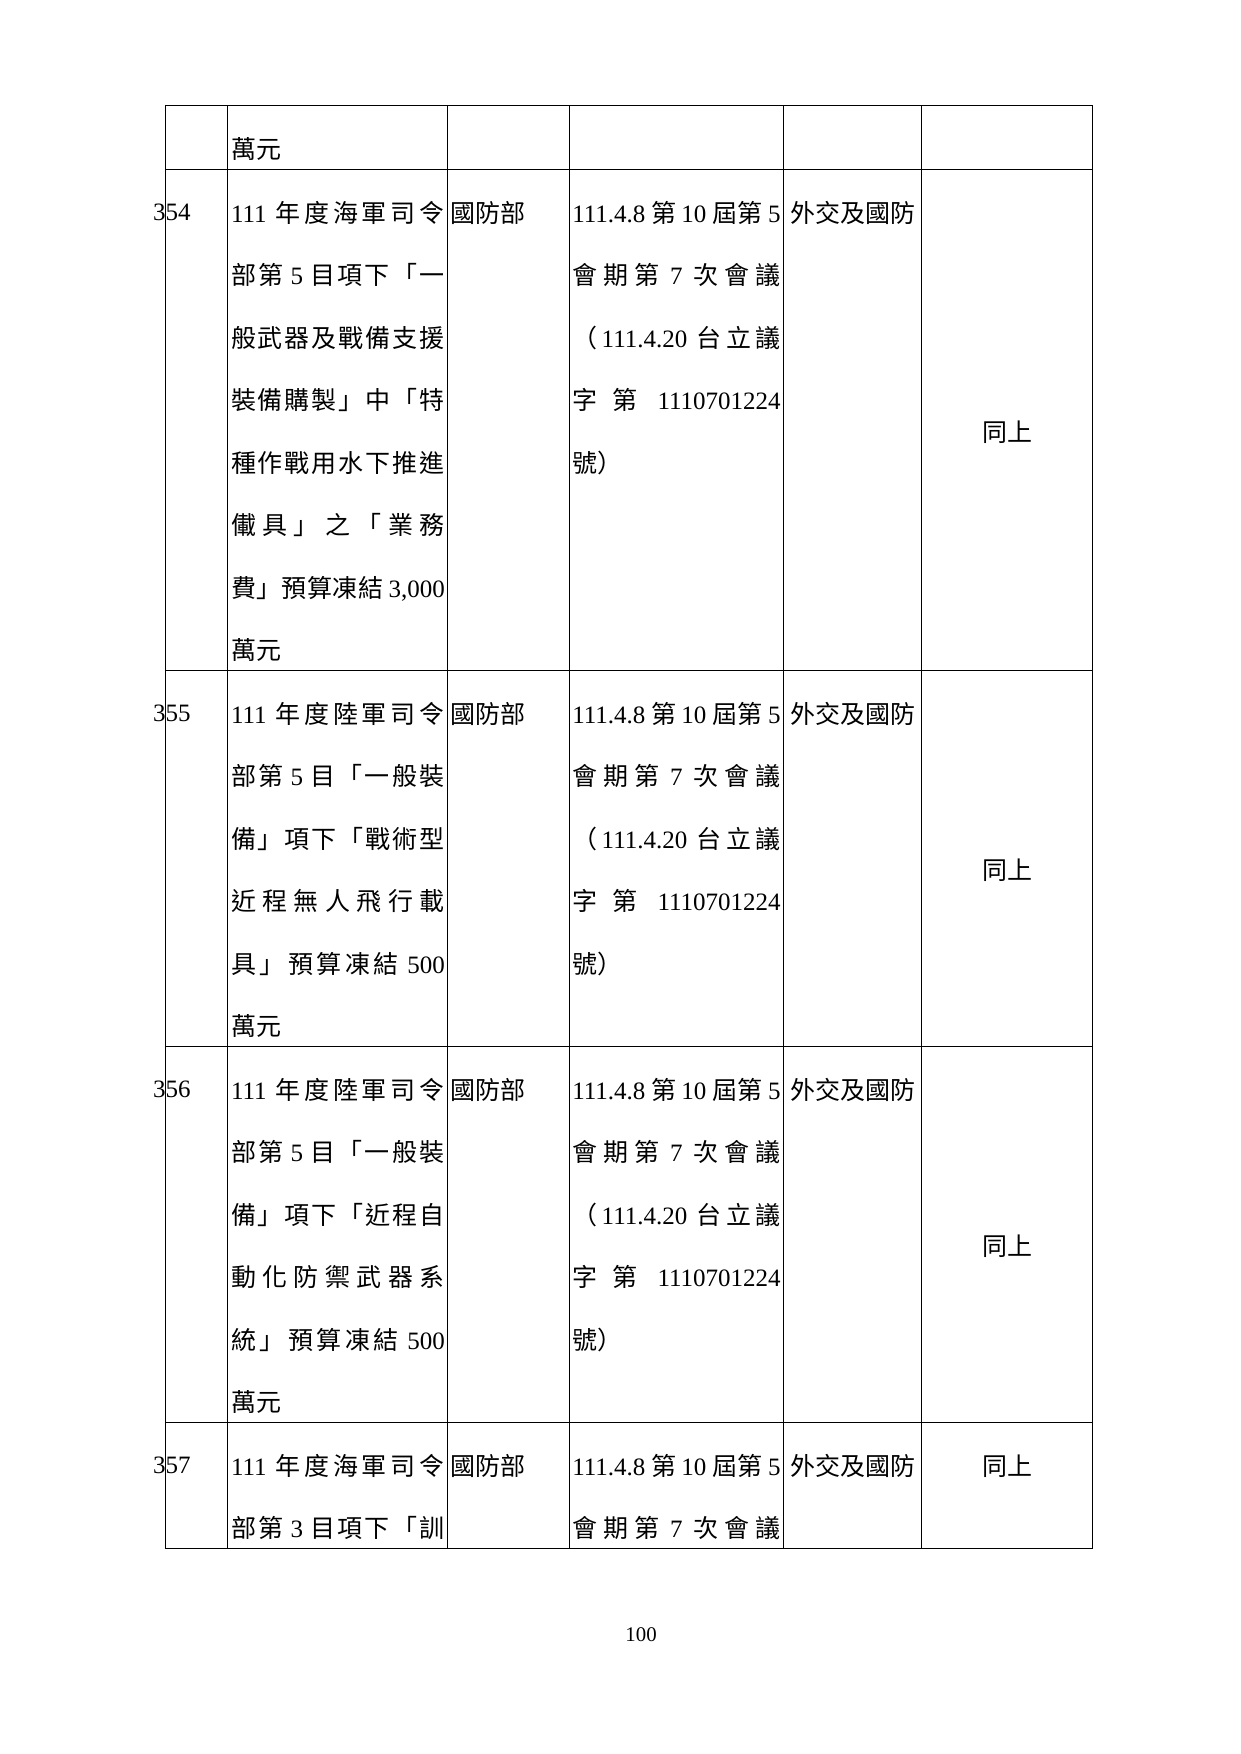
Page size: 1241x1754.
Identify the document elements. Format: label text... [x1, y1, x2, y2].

table_cell 外交及國防 [784, 1047, 921, 1422]
table_cell 111年度陸軍司令部第5目「一般裝備」項下「戰術型近程無人飛行載具」預算凍結500萬元 [228, 671, 447, 1046]
table_cell [922, 106, 1092, 169]
table_cell 111年度海軍司令部第5目項下「一般武器及戰備支援裝備購製」中「特種作戰用水下推進儎具」之「業務費」預算凍結3,000萬元 [228, 170, 447, 670]
table_cell [570, 106, 783, 169]
table_cell 國防部 [448, 1423, 569, 1548]
table_cell 111年度海軍司令部第3目項下「訓 [228, 1423, 447, 1548]
table_cell 國防部 [448, 170, 569, 670]
table_cell [166, 170, 227, 670]
table_cell 111.4.8第10屆第5會期第7次會議（111.4.20台立議字第1110701224號） [570, 1047, 783, 1422]
table_cell 同上 [922, 1423, 1092, 1548]
table_cell [166, 106, 227, 169]
table_cell 外交及國防 [784, 1423, 921, 1548]
table_cell [166, 1423, 227, 1548]
table_cell [448, 106, 569, 169]
table_cell [784, 106, 921, 169]
table_cell 外交及國防 [784, 671, 921, 1046]
table_cell 同上 [922, 671, 1092, 1046]
table_cell 同上 [922, 170, 1092, 670]
table_cell 國防部 [448, 671, 569, 1046]
table_cell 萬元 [228, 106, 447, 169]
table_cell 111.4.8第10屆第5會期第7次會議 [570, 1423, 783, 1548]
table_cell [166, 671, 227, 1046]
table_cell 111年度陸軍司令部第5目「一般裝備」項下「近程自動化防禦武器系統」預算凍結500萬元 [228, 1047, 447, 1422]
table_cell 111.4.8第10屆第5會期第7次會議（111.4.20台立議字第1110701224號） [570, 170, 783, 670]
table_cell 同上 [922, 1047, 1092, 1422]
table_cell [166, 1047, 227, 1422]
table_cell 外交及國防 [784, 170, 921, 670]
table_cell 111.4.8第10屆第5會期第7次會議（111.4.20台立議字第1110701224號） [570, 671, 783, 1046]
table_cell 國防部 [448, 1047, 569, 1422]
